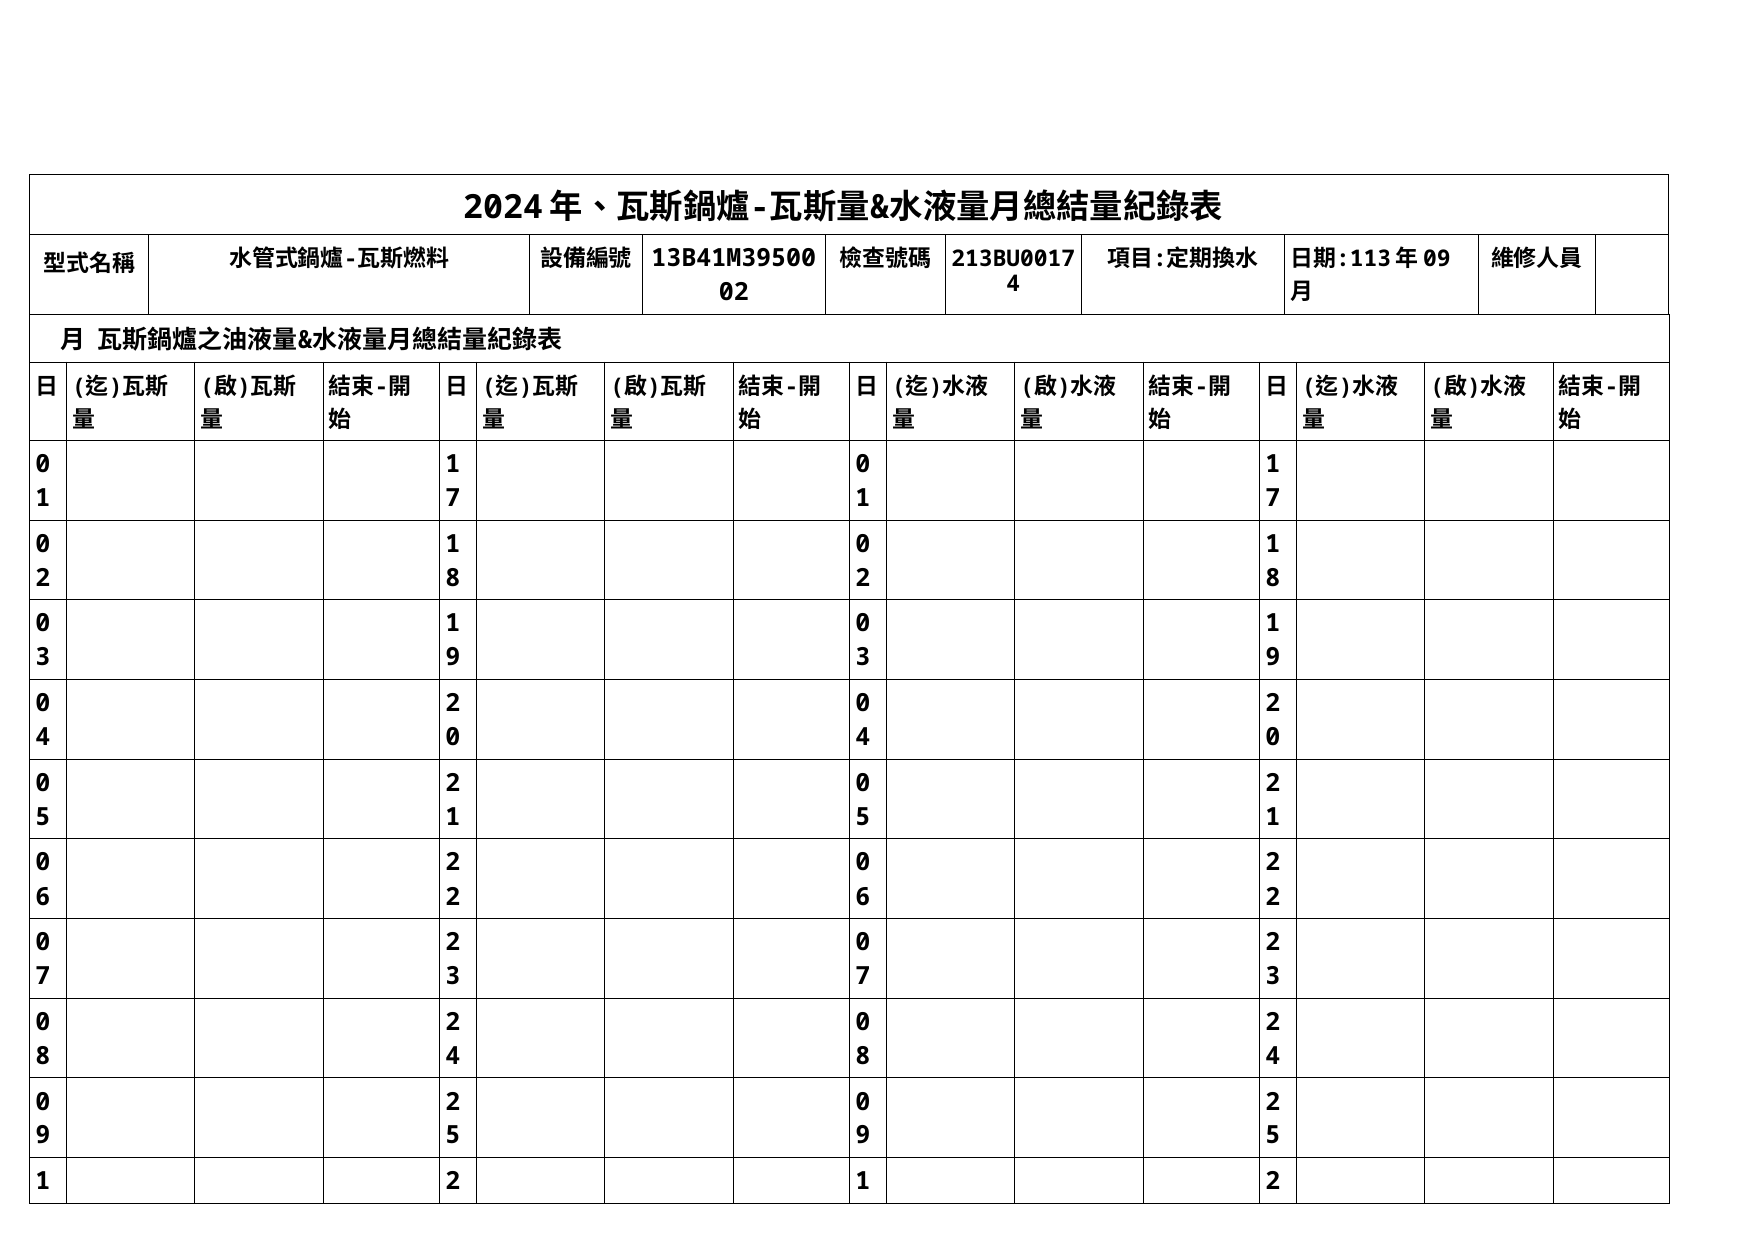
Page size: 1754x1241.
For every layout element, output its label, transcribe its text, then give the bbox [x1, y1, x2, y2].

table_cell (迄)水液量 [1297, 363, 1424, 440]
table_cell [324, 999, 439, 1077]
table_cell [1554, 1078, 1669, 1157]
table_cell [67, 1078, 194, 1157]
table_cell [1015, 680, 1143, 758]
table_cell 1 [30, 1158, 66, 1203]
table_cell 19 [440, 600, 476, 679]
table_cell [1554, 999, 1669, 1077]
table_cell [734, 760, 849, 838]
table_cell 結束-開始 [734, 363, 849, 440]
table_cell [1425, 521, 1553, 599]
table_cell 結束-開始 [1554, 363, 1669, 440]
table_header 月 瓦斯鍋爐之油液量&水液量月總結量紀錄表 [30, 315, 1669, 362]
table_cell 09 [850, 1078, 886, 1157]
table_cell 07 [850, 919, 886, 998]
table_cell [1596, 235, 1668, 314]
table_cell 08 [30, 999, 66, 1077]
table_cell [195, 1078, 323, 1157]
table_cell [1554, 441, 1669, 519]
table_cell [324, 600, 439, 679]
table_cell [1425, 999, 1553, 1077]
table_cell [1015, 521, 1143, 599]
table_cell 08 [850, 999, 886, 1077]
table_cell [605, 441, 733, 519]
table_cell 24 [1260, 999, 1296, 1077]
table_cell [887, 1158, 1014, 1203]
table_cell [67, 999, 194, 1077]
table_cell [1144, 760, 1259, 838]
table_cell 04 [850, 680, 886, 758]
table_cell [1015, 600, 1143, 679]
table_cell [1144, 521, 1259, 599]
table_cell [1297, 600, 1424, 679]
table_cell 22 [440, 839, 476, 918]
table_cell 檢查號碼 [826, 235, 945, 314]
table_cell [324, 441, 439, 519]
table_cell 設備編號 [530, 235, 642, 314]
table_cell (啟)瓦斯量 [605, 363, 733, 440]
table_cell (迄)瓦斯量 [477, 363, 604, 440]
table_cell [605, 760, 733, 838]
table_cell [477, 680, 604, 758]
table_cell [324, 919, 439, 998]
table_cell (迄)瓦斯量 [67, 363, 194, 440]
table_cell [195, 600, 323, 679]
table_cell [605, 999, 733, 1077]
table_cell 02 [850, 521, 886, 599]
table_cell 項目:定期換水 [1082, 235, 1284, 314]
table_cell 結束-開始 [324, 363, 439, 440]
table_cell 05 [30, 760, 66, 838]
table_cell 18 [440, 521, 476, 599]
table_cell [1144, 441, 1259, 519]
table_cell [1554, 680, 1669, 758]
table_cell [734, 600, 849, 679]
table_cell [1554, 600, 1669, 679]
table_cell 型式名稱 [30, 235, 148, 314]
table_cell [1297, 999, 1424, 1077]
table_cell [477, 1158, 604, 1203]
table_cell [1015, 1078, 1143, 1157]
table_cell 17 [440, 441, 476, 519]
table_cell [734, 680, 849, 758]
table_cell [477, 600, 604, 679]
table_cell [1297, 521, 1424, 599]
table_cell [1554, 839, 1669, 918]
table_cell [605, 521, 733, 599]
table_cell [477, 441, 604, 519]
table_cell [1425, 441, 1553, 519]
table_cell [1297, 441, 1424, 519]
table_cell 01 [850, 441, 886, 519]
table_cell [887, 839, 1014, 918]
table_cell 日 [850, 363, 886, 440]
table_cell [67, 1158, 194, 1203]
table_cell [605, 839, 733, 918]
table_cell [1015, 839, 1143, 918]
table_cell [195, 441, 323, 519]
table_cell [734, 441, 849, 519]
table_cell 2 [440, 1158, 476, 1203]
table_cell [1425, 919, 1553, 998]
table_cell 21 [440, 760, 476, 838]
table_cell 21 [1260, 760, 1296, 838]
table_cell [887, 521, 1014, 599]
table_cell [734, 999, 849, 1077]
table_cell 1 [850, 1158, 886, 1203]
table_cell 2 [1260, 1158, 1296, 1203]
table_cell 水管式鍋爐-瓦斯燃料 [149, 235, 529, 314]
table_cell 維修人員 [1479, 235, 1595, 314]
table_cell [1425, 760, 1553, 838]
table_cell [1425, 839, 1553, 918]
table_cell [67, 839, 194, 918]
table_cell [1554, 760, 1669, 838]
table_cell [67, 919, 194, 998]
table_cell [1425, 1158, 1553, 1203]
table_cell [605, 1078, 733, 1157]
table_cell [1554, 521, 1669, 599]
table_cell [67, 680, 194, 758]
table_cell [887, 600, 1014, 679]
table_cell [1297, 760, 1424, 838]
table_cell [605, 600, 733, 679]
table_cell 24 [440, 999, 476, 1077]
table_cell 18 [1260, 521, 1296, 599]
table_cell [324, 839, 439, 918]
table_cell [477, 919, 604, 998]
table_cell (啟)瓦斯量 [195, 363, 323, 440]
table_cell 日 [440, 363, 476, 440]
table_cell 20 [1260, 680, 1296, 758]
table_cell [605, 680, 733, 758]
table_cell [887, 680, 1014, 758]
table_cell (啟)水液量 [1425, 363, 1553, 440]
table_cell [1297, 1158, 1424, 1203]
table_cell [1015, 999, 1143, 1077]
table_cell [1554, 919, 1669, 998]
table_cell [1015, 919, 1143, 998]
table_cell 結束-開始 [1144, 363, 1259, 440]
table_cell [887, 919, 1014, 998]
table_cell [324, 521, 439, 599]
table_cell [1554, 1158, 1669, 1203]
table_cell 02 [30, 521, 66, 599]
table_cell [67, 760, 194, 838]
table_cell [324, 760, 439, 838]
table_cell 03 [850, 600, 886, 679]
table_cell 04 [30, 680, 66, 758]
table_cell 19 [1260, 600, 1296, 679]
table_cell [1425, 1078, 1553, 1157]
table_cell (迄)水液量 [887, 363, 1014, 440]
table_cell [324, 1078, 439, 1157]
table_cell [324, 680, 439, 758]
table_cell [605, 1158, 733, 1203]
table_cell [1144, 1158, 1259, 1203]
table_cell 17 [1260, 441, 1296, 519]
table_cell 213BU00174 [946, 235, 1081, 314]
table_cell [1144, 1078, 1259, 1157]
table_cell [195, 521, 323, 599]
table_cell 06 [850, 839, 886, 918]
table_cell [1425, 680, 1553, 758]
table_cell [477, 999, 604, 1077]
table_cell 20 [440, 680, 476, 758]
table_cell 日 [1260, 363, 1296, 440]
table_cell [1015, 441, 1143, 519]
table_cell 日 [30, 363, 66, 440]
table_cell [887, 760, 1014, 838]
table_cell [477, 1078, 604, 1157]
table_cell [887, 441, 1014, 519]
table_cell 07 [30, 919, 66, 998]
table_cell [605, 919, 733, 998]
table_cell [67, 441, 194, 519]
table_cell [1144, 999, 1259, 1077]
table_cell [477, 760, 604, 838]
table_cell [195, 1158, 323, 1203]
table_cell [1015, 760, 1143, 838]
table_cell [734, 839, 849, 918]
table_cell [195, 680, 323, 758]
table_cell [1425, 600, 1553, 679]
table_cell [477, 839, 604, 918]
table_cell [887, 1078, 1014, 1157]
table_cell [195, 760, 323, 838]
table_cell [734, 1158, 849, 1203]
table_cell [734, 1078, 849, 1157]
table_cell 01 [30, 441, 66, 519]
table_cell [1015, 1158, 1143, 1203]
table_cell 03 [30, 600, 66, 679]
table_cell 06 [30, 839, 66, 918]
table_cell [734, 521, 849, 599]
table_cell [1144, 919, 1259, 998]
table_cell 25 [440, 1078, 476, 1157]
table_cell [67, 600, 194, 679]
table_cell [1297, 1078, 1424, 1157]
table_cell [734, 919, 849, 998]
table_cell 23 [440, 919, 476, 998]
table_cell 22 [1260, 839, 1296, 918]
table_cell [1297, 919, 1424, 998]
table_cell 23 [1260, 919, 1296, 998]
table_cell (啟)水液量 [1015, 363, 1143, 440]
table_cell [887, 999, 1014, 1077]
table_cell [1144, 600, 1259, 679]
table_cell [67, 521, 194, 599]
table_cell 05 [850, 760, 886, 838]
table_cell [1144, 839, 1259, 918]
table_cell [1297, 839, 1424, 918]
table_cell 13B41M3950002 [643, 235, 825, 314]
table_cell 09 [30, 1078, 66, 1157]
table_cell [195, 919, 323, 998]
table_header 2024年、瓦斯鍋爐-瓦斯量&水液量月總結量紀錄表 [30, 175, 1668, 234]
table_cell [477, 521, 604, 599]
table_cell 日期:113年09 月 [1285, 235, 1478, 314]
table_cell [195, 999, 323, 1077]
table_cell [195, 839, 323, 918]
table_cell [1297, 680, 1424, 758]
table_cell 25 [1260, 1078, 1296, 1157]
table_cell [324, 1158, 439, 1203]
table_cell [1144, 680, 1259, 758]
